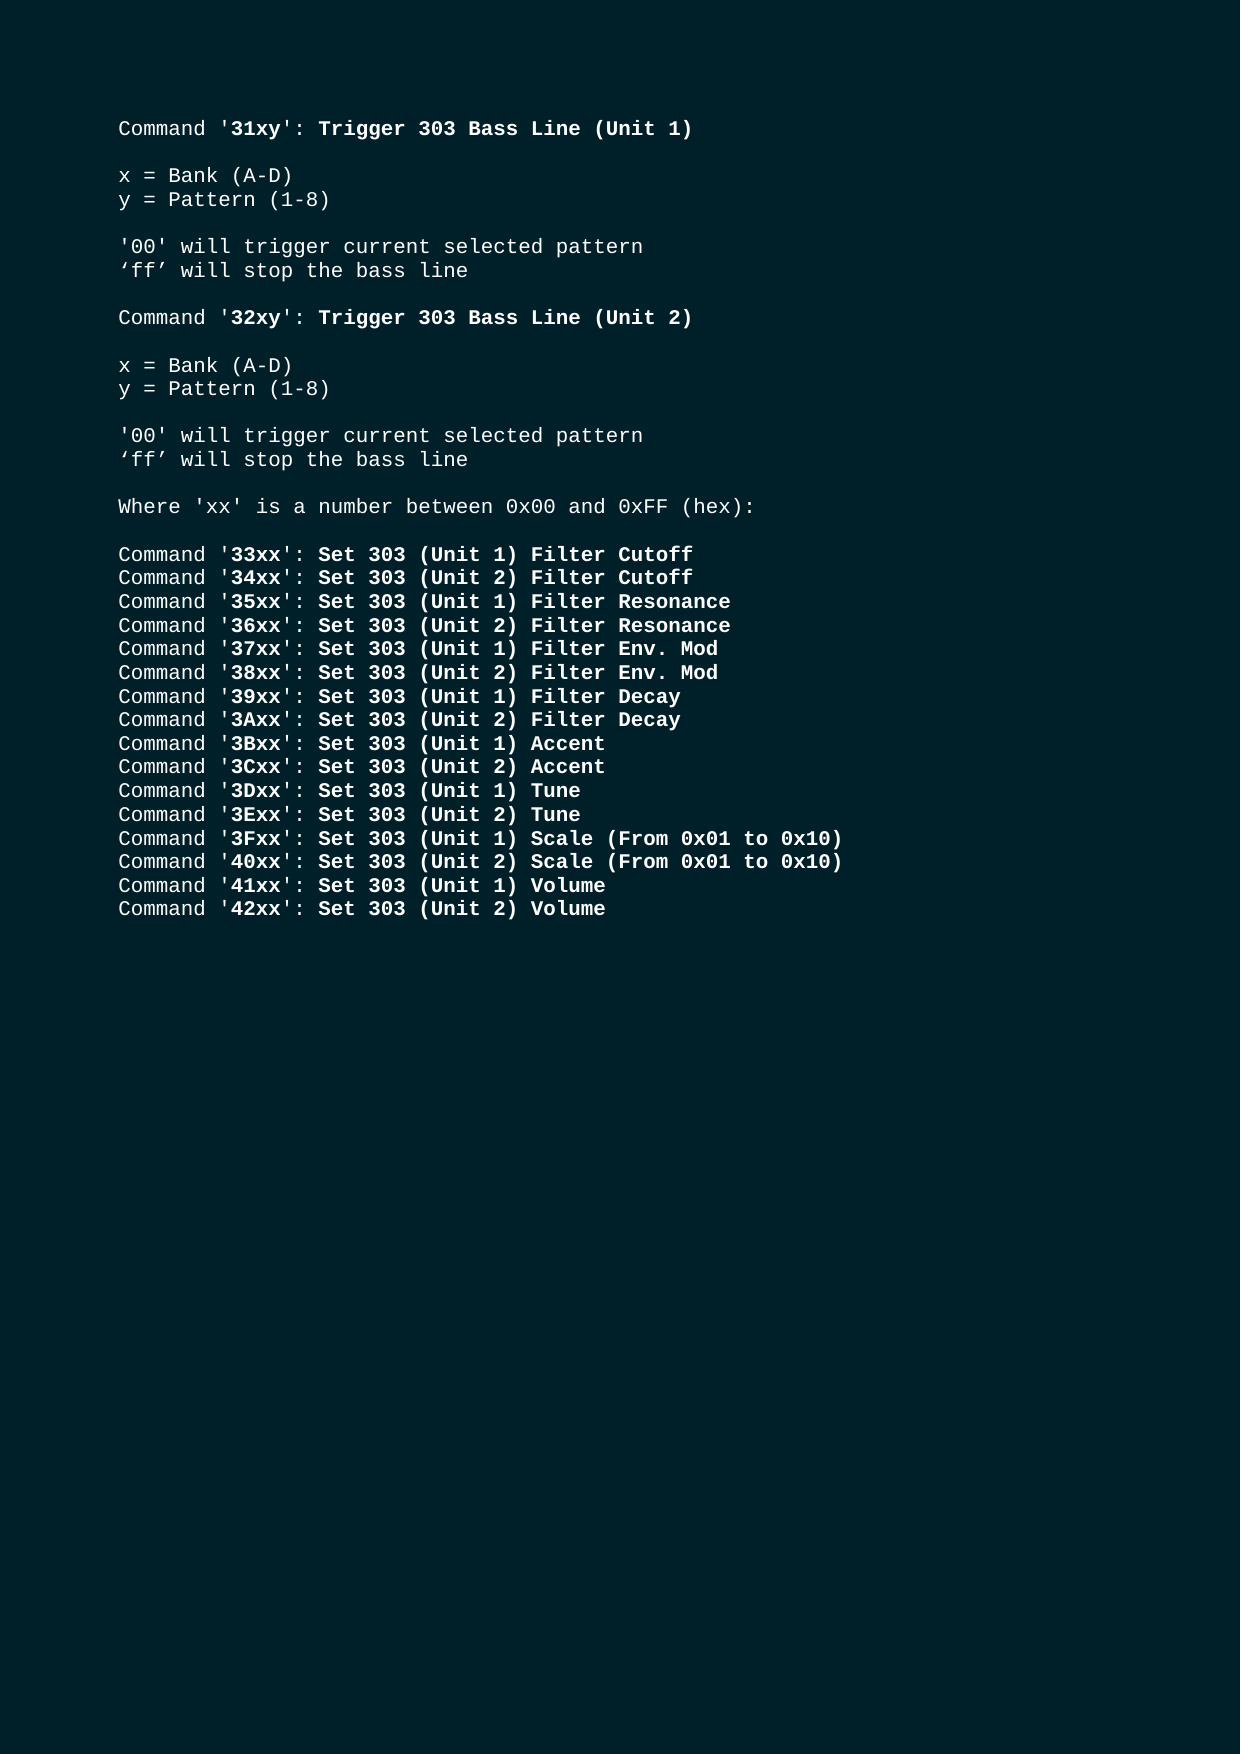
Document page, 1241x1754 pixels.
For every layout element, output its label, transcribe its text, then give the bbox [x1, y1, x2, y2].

text x = Bank (A-D) [118, 165, 1122, 189]
text Command '38xx': Set 303 (Unit 2) Filter Env. Mod [118, 662, 1122, 686]
text Command '3Cxx': Set 303 (Unit 2) Accent [118, 757, 1122, 780]
text ‘ff’ will stop the bass line [118, 449, 1122, 473]
text ‘ff’ will stop the bass line [118, 260, 1122, 284]
text Command '36xx': Set 303 (Unit 2) Filter Resonance [118, 615, 1122, 638]
text Command '41xx': Set 303 (Unit 1) Volume [118, 875, 1122, 898]
text Command '3Axx': Set 303 (Unit 2) Filter Decay [118, 709, 1122, 733]
text Where 'xx' is a number between 0x00 and 0xFF (hex): [118, 496, 1122, 520]
text Command '42xx': Set 303 (Unit 2) Volume [118, 898, 1122, 922]
text Command '3Bxx': Set 303 (Unit 1) Accent [118, 733, 1122, 757]
text y = Pattern (1-8) [118, 189, 1122, 213]
text Command '31xy': Trigger 303 Bass Line (Unit 1) [118, 118, 1122, 142]
text Command '34xx': Set 303 (Unit 2) Filter Cutoff [118, 567, 1122, 591]
text Command '40xx': Set 303 (Unit 2) Scale (From 0x01 to 0x10) [118, 851, 1122, 875]
text Command '35xx': Set 303 (Unit 1) Filter Resonance [118, 591, 1122, 615]
text Command '33xx': Set 303 (Unit 1) Filter Cutoff [118, 544, 1122, 567]
text Command '3Dxx': Set 303 (Unit 1) Tune [118, 780, 1122, 804]
text Command '32xy': Trigger 303 Bass Line (Unit 2) [118, 307, 1122, 331]
text '00' will trigger current selected pattern [118, 236, 1122, 260]
text Command '37xx': Set 303 (Unit 1) Filter Env. Mod [118, 638, 1122, 662]
text Command '39xx': Set 303 (Unit 1) Filter Decay [118, 686, 1122, 709]
text Command '3Exx': Set 303 (Unit 2) Tune [118, 804, 1122, 827]
text '00' will trigger current selected pattern [118, 426, 1122, 449]
text y = Pattern (1-8) [118, 378, 1122, 402]
text x = Bank (A-D) [118, 354, 1122, 378]
text Command '3Fxx': Set 303 (Unit 1) Scale (From 0x01 to 0x10) [118, 827, 1122, 851]
